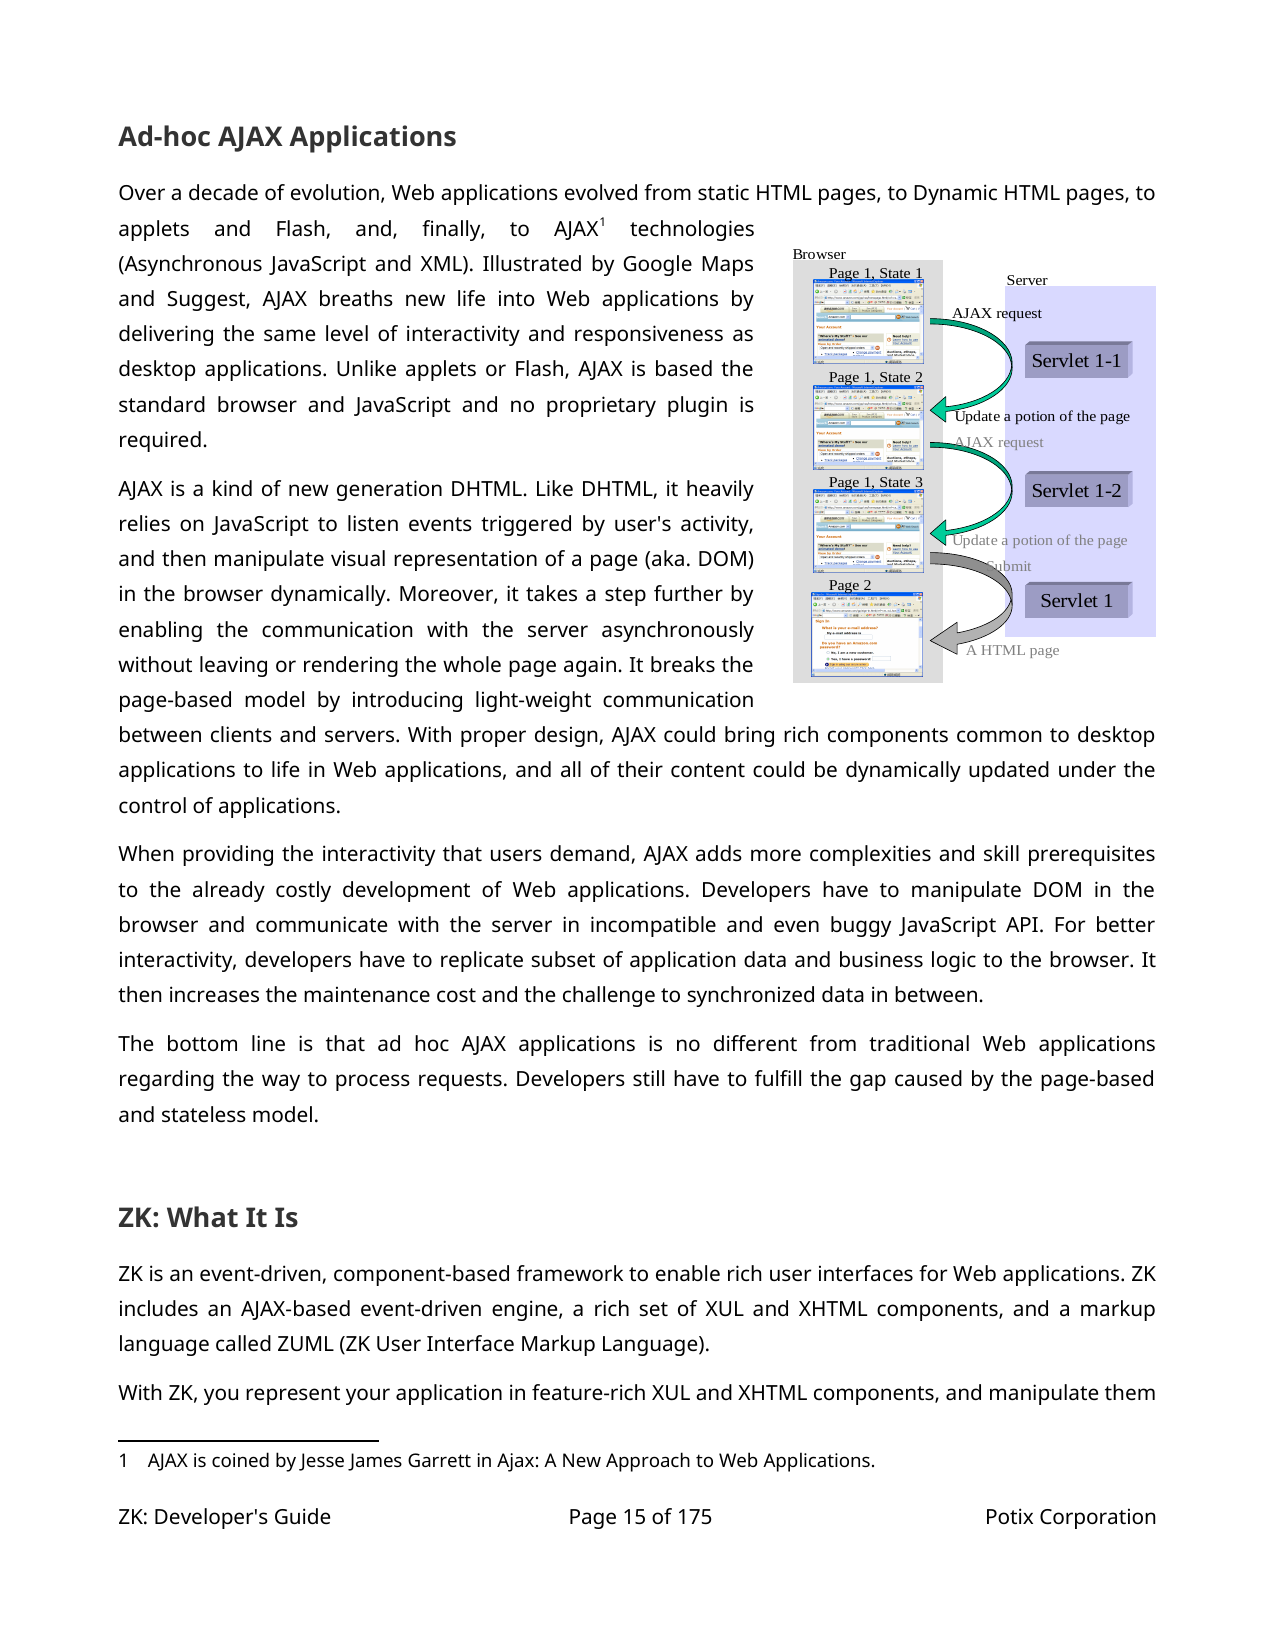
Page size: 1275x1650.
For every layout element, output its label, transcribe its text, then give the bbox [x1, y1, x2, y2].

subtitle ZK: What It Is [118, 1199, 1157, 1236]
subtitle Ad-hoc AJAX Applications [118, 118, 1157, 155]
text AJAX is a kind of new generation DHTML. Like DHTML, it heavily relies on JavaScript to listen events triggered by user's activity, and then manipulate visual representation of a page (aka. DOM) in the browser dynamically. Moreover, it takes a step further by enabling the communication with the server asynchronously without leaving or rendering the whole page again. It breaks the page-based model by introducing light-weight communication between clients and servers. With proper design, AJAX could bring rich components common to desktop applications to life in Web applications, and all of their content could be dynamically updated under the control of applications. [118, 474, 1157, 819]
text ZK is an event-driven, component-based framework to enable rich user interfaces for Web applications. ZK includes an AJAX-based event-driven engine, a rich set of XUL and XHTML components, and a markup language called ZUML (ZK User Interface Markup Language). [118, 1259, 1157, 1358]
text The bottom line is that ad hoc AJAX applications is no different from traditional Web applications regarding the way to process requests. Developers still have to fulfill the gap caused by the page-based and stateless model. [118, 1029, 1157, 1128]
text Over a decade of evolution, Web applications evolved from static HTML pages, to Dynamic HTML pages, to applets and Flash, and, finally, to AJAX technologies (Asynchronous JavaScript and XML). Illustrated by Google Maps and Suggest, AJAX breaths new life into Web applications by delivering the same level of interactivity and responsiveness as desktop applications. Unlike applets or Flash, AJAX is based the standard browser and JavaScript and no proprietary plugin is required. [118, 178, 1157, 453]
text AJAX is coined by Jesse James Garrett in Ajax: A New Approach to Web Applications. [118, 1447, 1157, 1473]
text With ZK, you represent your application in feature-rich XUL and XHTML components, and manipulate them [118, 1378, 1157, 1407]
text When providing the interactivity that users demand, AJAX adds more complexities and skill prerequisites to the already costly development of Web applications. Developers have to manipulate DOM in the browser and communicate with the server in incompatible and even buggy JavaScript API. For better interactivity, developers have to replicate subset of application data and business logic to the browser. It then increases the maintenance cost and the challenge to synchronized data in between. [118, 839, 1157, 1009]
